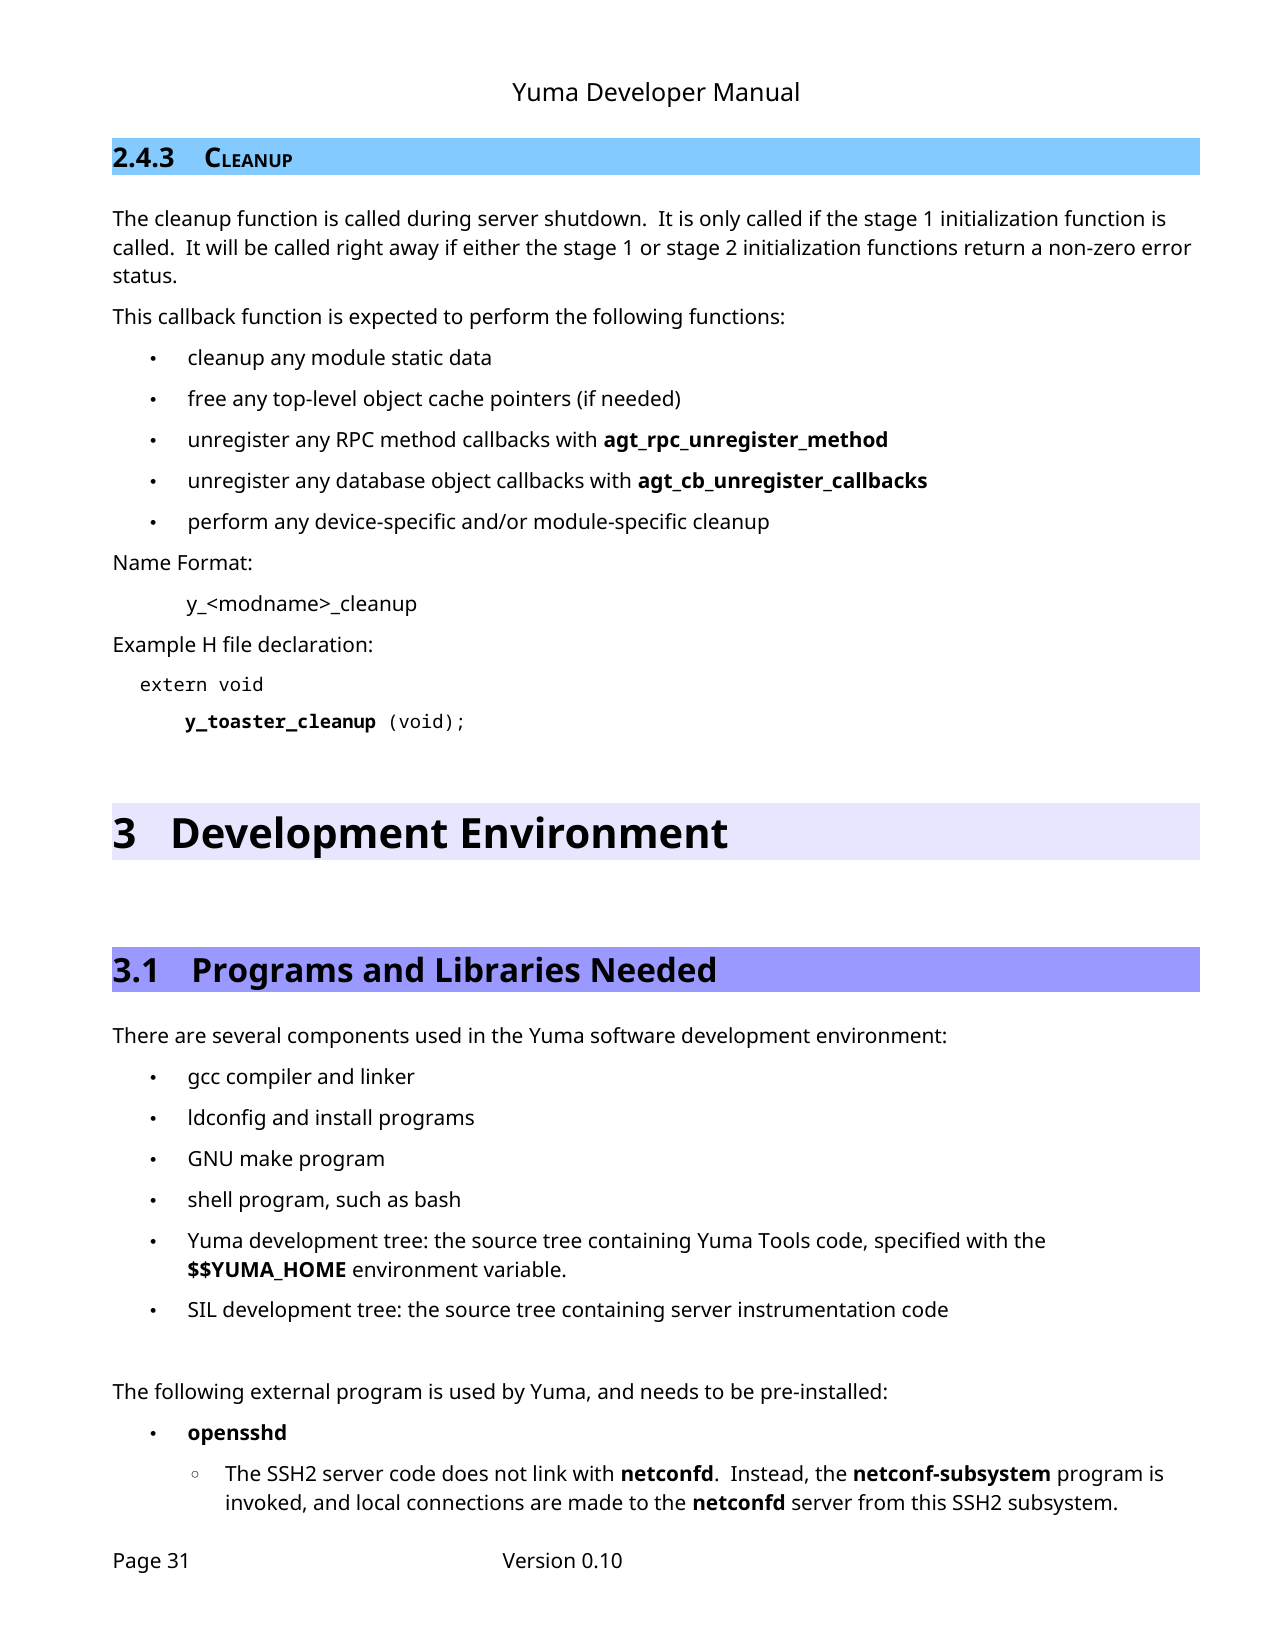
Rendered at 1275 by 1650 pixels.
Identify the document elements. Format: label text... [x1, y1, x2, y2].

list The SSH2 server code does not link with netconfd. Instead, the netconf-subsystem program is invoked, and local connections are made to the netconfd server from this SSH2 subsystem. [187, 1459, 1200, 1516]
text y_<modname>_cleanup [112, 589, 1200, 617]
list gcc compiler and linker [150, 1062, 1200, 1091]
text y_toaster_cleanup (void); [139, 708, 1200, 734]
text The following external program is used by Yuma, and needs to be pre-installed: [112, 1377, 1200, 1406]
list free any top-level object cache pointers (if needed) [150, 384, 1200, 413]
subtitle Programs and Libraries Needed [112, 947, 1200, 992]
text Example H file declaration: [112, 630, 1200, 658]
text Name Format: [112, 548, 1200, 576]
text extern void [139, 671, 1200, 696]
list cleanup any module static data [150, 343, 1200, 372]
list perform any device-specific and/or module-specific cleanup [150, 507, 1200, 536]
list unregister any RPC method callbacks with agt_rpc_unregister_method [150, 425, 1200, 454]
subtitle Development Environment [112, 803, 1200, 860]
subtitle Cleanup [112, 138, 1200, 175]
list GNU make program [150, 1144, 1200, 1173]
text This callback function is expected to perform the following functions: [112, 302, 1200, 331]
list ldconfig and install programs [150, 1103, 1200, 1132]
list shell program, such as bash [150, 1185, 1200, 1214]
text The cleanup function is called during server shutdown. It is only called if the stage 1 initialization function is called. It will be called right away if either the stage 1 or stage 2 initialization functions return a non-zero error status. [112, 204, 1200, 290]
list SIL development tree: the source tree containing server instrumentation code [150, 1296, 1200, 1324]
list unregister any database object callbacks with agt_cb_unregister_callbacks [150, 466, 1200, 494]
list Yuma development tree: the source tree containing Yuma Tools code, specified with the $$YUMA_HOME environment variable. [150, 1226, 1200, 1283]
list opensshd [150, 1418, 1200, 1447]
text There are several components used in the Yuma software development environment: [112, 1022, 1200, 1050]
